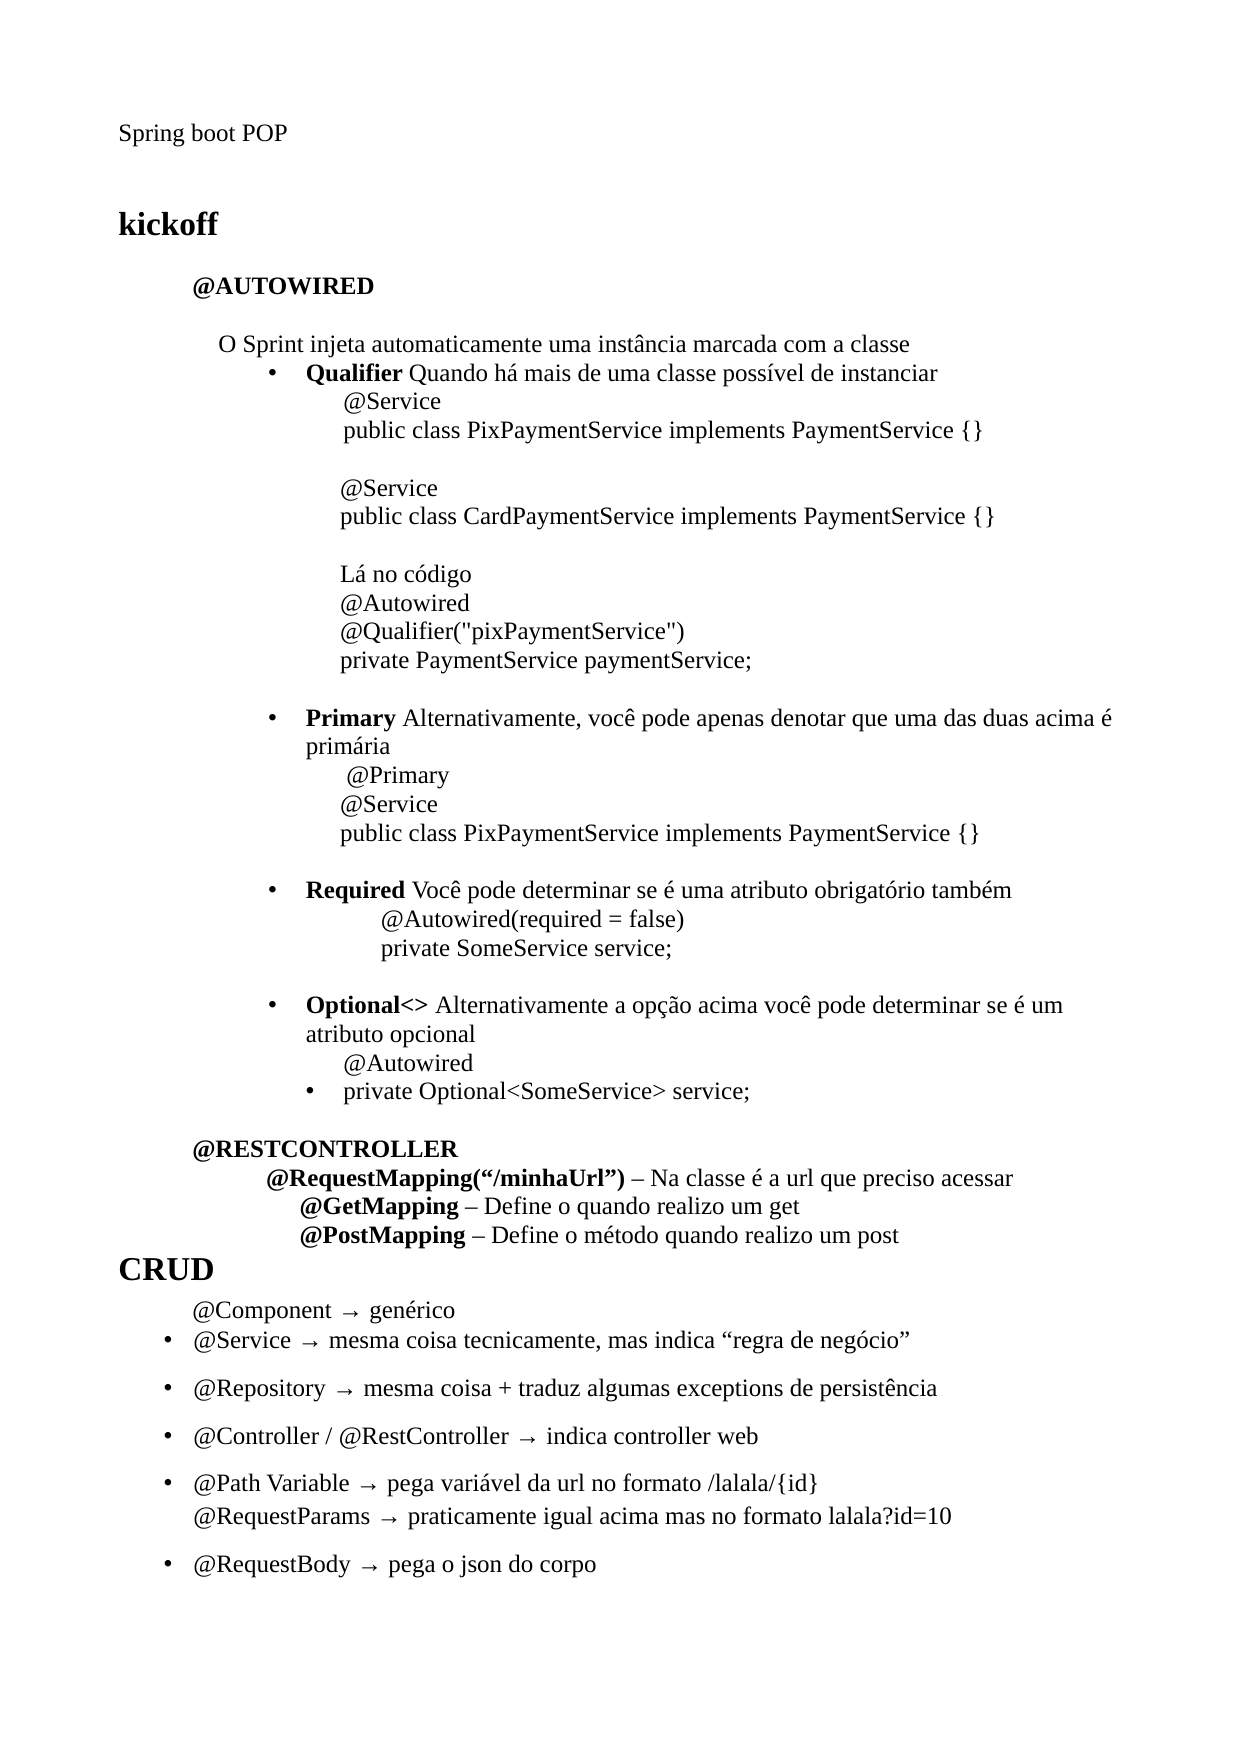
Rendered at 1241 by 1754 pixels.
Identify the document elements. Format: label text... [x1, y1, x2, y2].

text Spring boot POP [118, 118, 1122, 147]
text @GetMapping – Define o quando realizo um get [118, 1191, 1122, 1220]
list @Autowired [306, 1048, 1122, 1076]
text @Component → genérico [118, 1287, 1122, 1326]
list private SomeService service; [343, 933, 1122, 961]
list @Repository → mesma coisa + traduz algumas exceptions de persistência [164, 1373, 1122, 1402]
list @RequestBody → pega o json do corpo [164, 1549, 1122, 1578]
text @Service [118, 789, 1122, 818]
text O Sprint injeta automaticamente uma instância marcada com a classe [118, 329, 1122, 358]
list private Optional<SomeService> service; [306, 1076, 1122, 1105]
text private PaymentService paymentService; [118, 645, 1122, 674]
text public class PixPaymentService implements PaymentService {} [118, 818, 1122, 846]
text kickoff [118, 204, 1122, 243]
text @Qualifier("pixPaymentService") [118, 616, 1122, 645]
list Required Você pode determinar se é uma atributo obrigatório também [268, 875, 1122, 904]
text Lá no código [118, 559, 1122, 588]
text CRUD [118, 1249, 1122, 1287]
list Qualifier Quando há mais de uma classe possível de instanciar [268, 358, 1122, 386]
text @RequestMapping(“/minhaUrl”) – Na classe é a url que preciso acessar [118, 1163, 1122, 1191]
list @Service → mesma coisa tecnicamente, mas indica “regra de negócio” [164, 1326, 1122, 1354]
text @Primary [118, 760, 1122, 789]
text @PostMapping – Define o método quando realizo um post [118, 1220, 1122, 1249]
list @Autowired(required = false) [343, 904, 1122, 933]
text @AUTOWIRED [118, 271, 1122, 300]
text public class CardPaymentService implements PaymentService {} [118, 501, 1122, 530]
list Optional<> Alternativamente a opção acima você pode determinar se é um atributo opcional [268, 990, 1122, 1048]
list @Controller / @RestController → indica controller web [164, 1421, 1122, 1449]
list @Path Variable → pega variável da url no formato /lalala/{id} @RequestParams → praticamente igual acima mas no formato lalala?id=10 [164, 1468, 1122, 1530]
list @Service [306, 386, 1122, 415]
text @Service [118, 473, 1122, 501]
list Primary Alternativamente, você pode apenas denotar que uma das duas acima é primária [268, 703, 1122, 760]
text @RESTCONTROLLER [118, 1134, 1122, 1163]
text @Autowired [118, 588, 1122, 616]
list public class PixPaymentService implements PaymentService {} [306, 415, 1122, 444]
